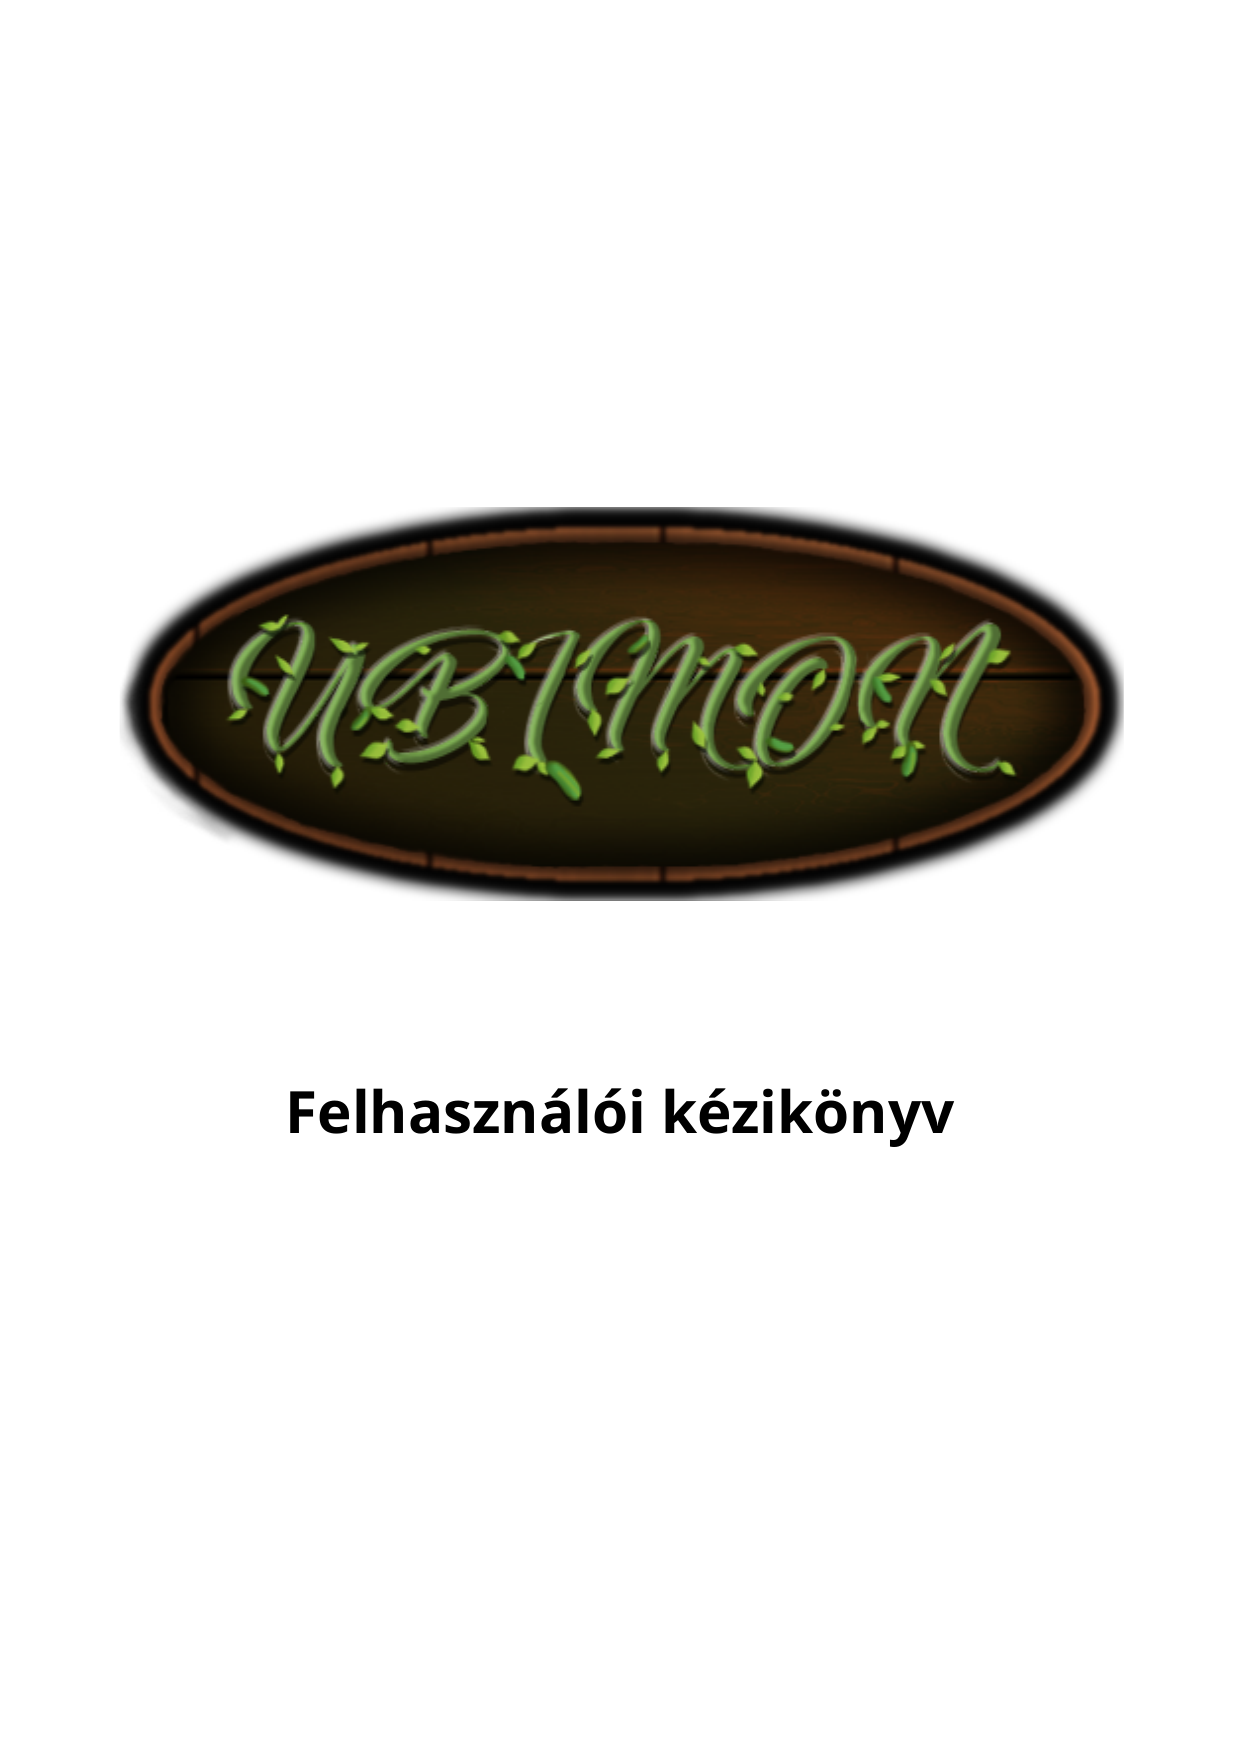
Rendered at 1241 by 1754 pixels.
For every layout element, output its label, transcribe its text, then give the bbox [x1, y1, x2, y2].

text Felhasználói kézikönyv [112, 112, 1128, 1151]
picture [119, 507, 1124, 901]
